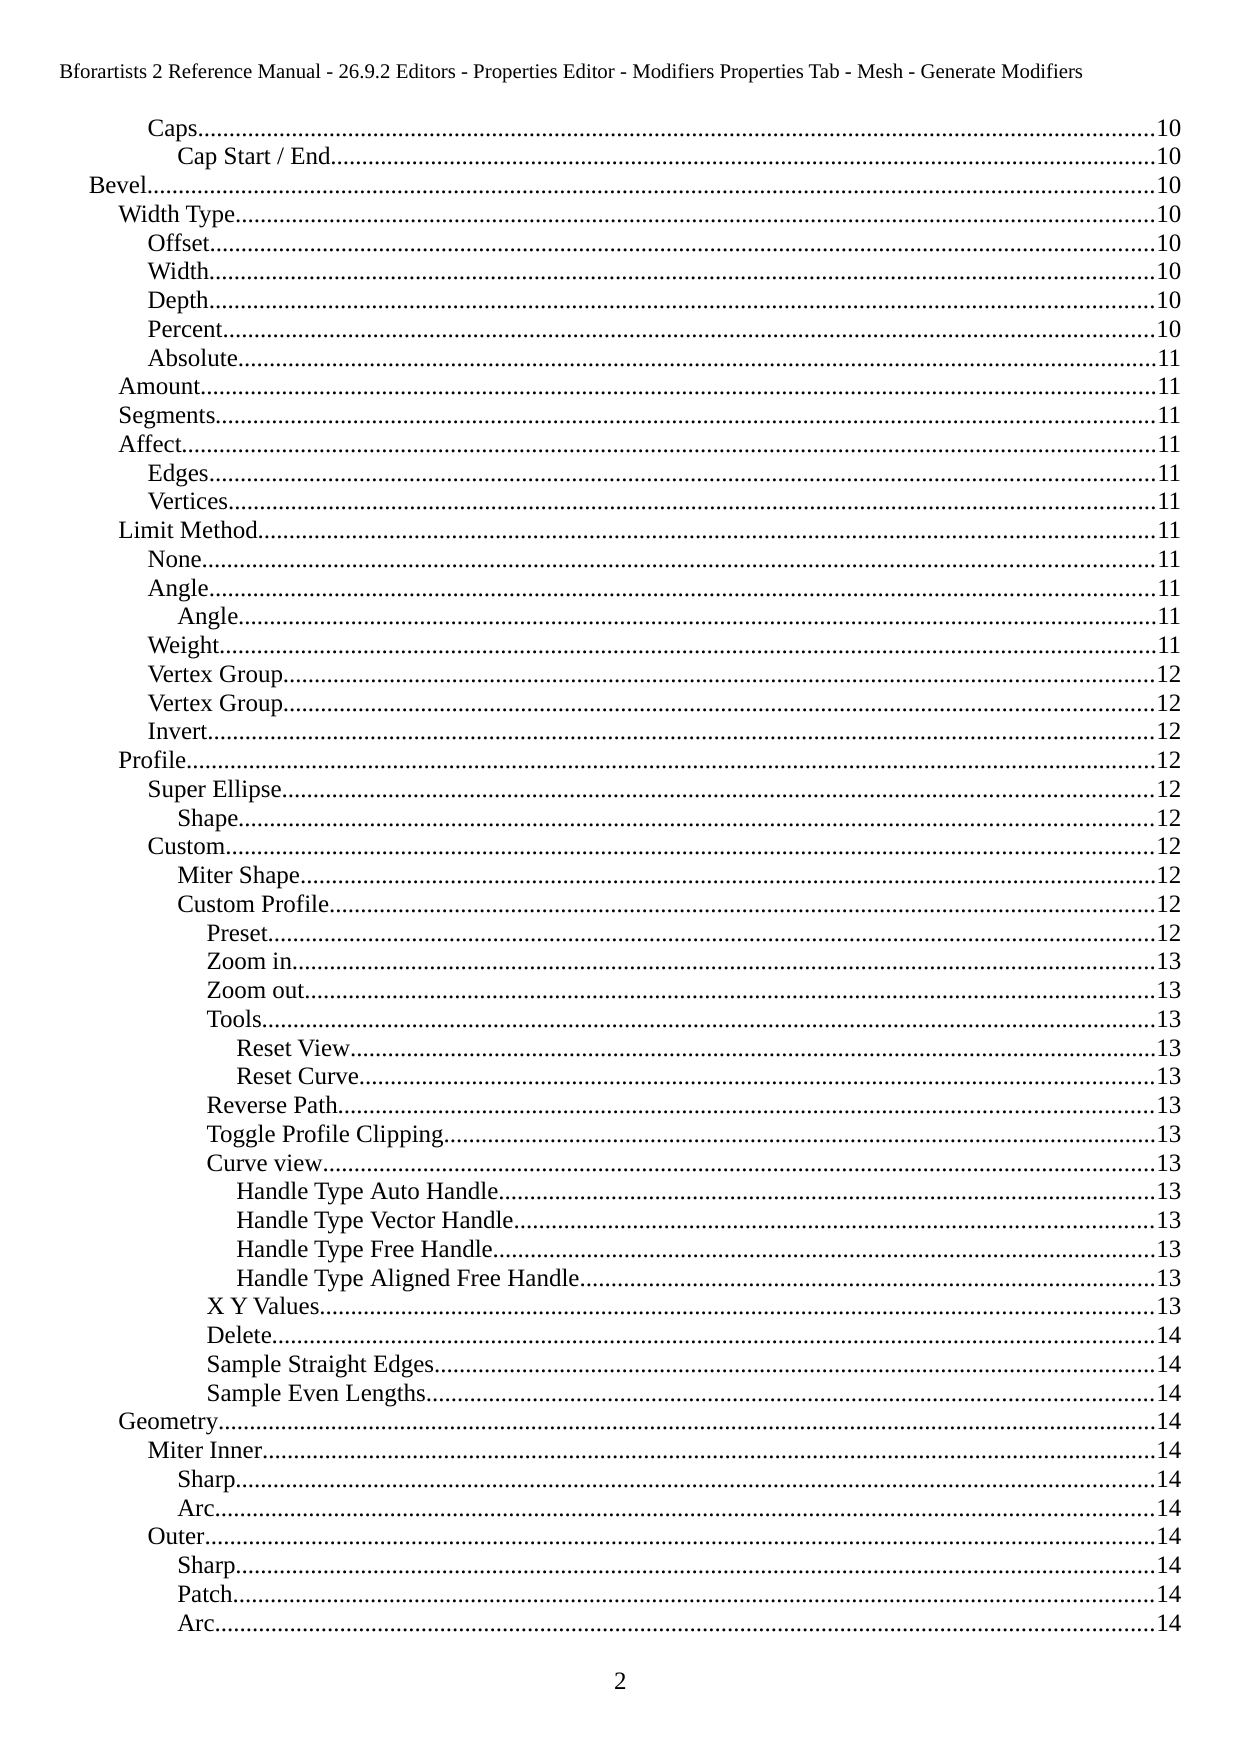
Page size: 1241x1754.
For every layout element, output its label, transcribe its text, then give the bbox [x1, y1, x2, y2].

text Sample Straight Edges 14 [206, 1349, 1181, 1378]
text Preset 12 [206, 918, 1181, 946]
text Arc 14 [177, 1493, 1181, 1521]
text Edges 11 [147, 458, 1181, 486]
text Angle 11 [177, 601, 1181, 630]
text Width 10 [147, 256, 1181, 285]
text Caps 10 [147, 113, 1181, 141]
text Custom 12 [147, 831, 1181, 860]
text Reverse Path 13 [206, 1090, 1181, 1119]
text Sharp 14 [177, 1550, 1181, 1579]
text Arc 14 [177, 1608, 1181, 1636]
text Super Ellipse 12 [147, 774, 1181, 803]
text Segments 11 [118, 400, 1181, 429]
text Shape 12 [177, 803, 1181, 831]
text Cap Start / End 10 [177, 141, 1181, 170]
text Miter Inner 14 [147, 1435, 1181, 1464]
text Toggle Profile Clipping 13 [206, 1119, 1181, 1148]
text Vertex Group 12 [147, 688, 1181, 716]
text Handle Type Free Handle 13 [236, 1234, 1181, 1263]
text Depth 10 [147, 285, 1181, 314]
text Profile 12 [118, 745, 1181, 774]
text Outer 14 [147, 1521, 1181, 1550]
text Width Type 10 [118, 199, 1181, 228]
text Reset View 13 [236, 1033, 1181, 1061]
text Zoom out 13 [206, 975, 1181, 1004]
text Zoom in 13 [206, 946, 1181, 975]
text Bevel 10 [88, 170, 1181, 199]
text Sample Even Lengths 14 [206, 1378, 1181, 1406]
text Curve view 13 [206, 1148, 1181, 1176]
text Invert 12 [147, 716, 1181, 745]
text Percent 10 [147, 314, 1181, 343]
text Tools 13 [206, 1004, 1181, 1033]
text Angle 11 [147, 573, 1181, 601]
text Absolute 11 [147, 343, 1181, 371]
text Affect 11 [118, 429, 1181, 458]
text Reset Curve 13 [236, 1061, 1181, 1090]
text Amount 11 [118, 371, 1181, 400]
text Patch 14 [177, 1579, 1181, 1608]
text Limit Method 11 [118, 515, 1181, 544]
text Handle Type Aligned Free Handle 13 [236, 1263, 1181, 1291]
text Handle Type Auto Handle 13 [236, 1176, 1181, 1205]
text Vertices 11 [147, 486, 1181, 515]
text Handle Type Vector Handle 13 [236, 1205, 1181, 1234]
text Offset 10 [147, 228, 1181, 256]
text Sharp 14 [177, 1464, 1181, 1493]
text Custom Profile 12 [177, 889, 1181, 918]
text None 11 [147, 544, 1181, 573]
text Geometry 14 [118, 1406, 1181, 1435]
text Delete 14 [206, 1320, 1181, 1349]
text X Y Values 13 [206, 1291, 1181, 1320]
text Vertex Group 12 [147, 659, 1181, 688]
text Weight 11 [147, 630, 1181, 659]
text Miter Shape 12 [177, 860, 1181, 889]
